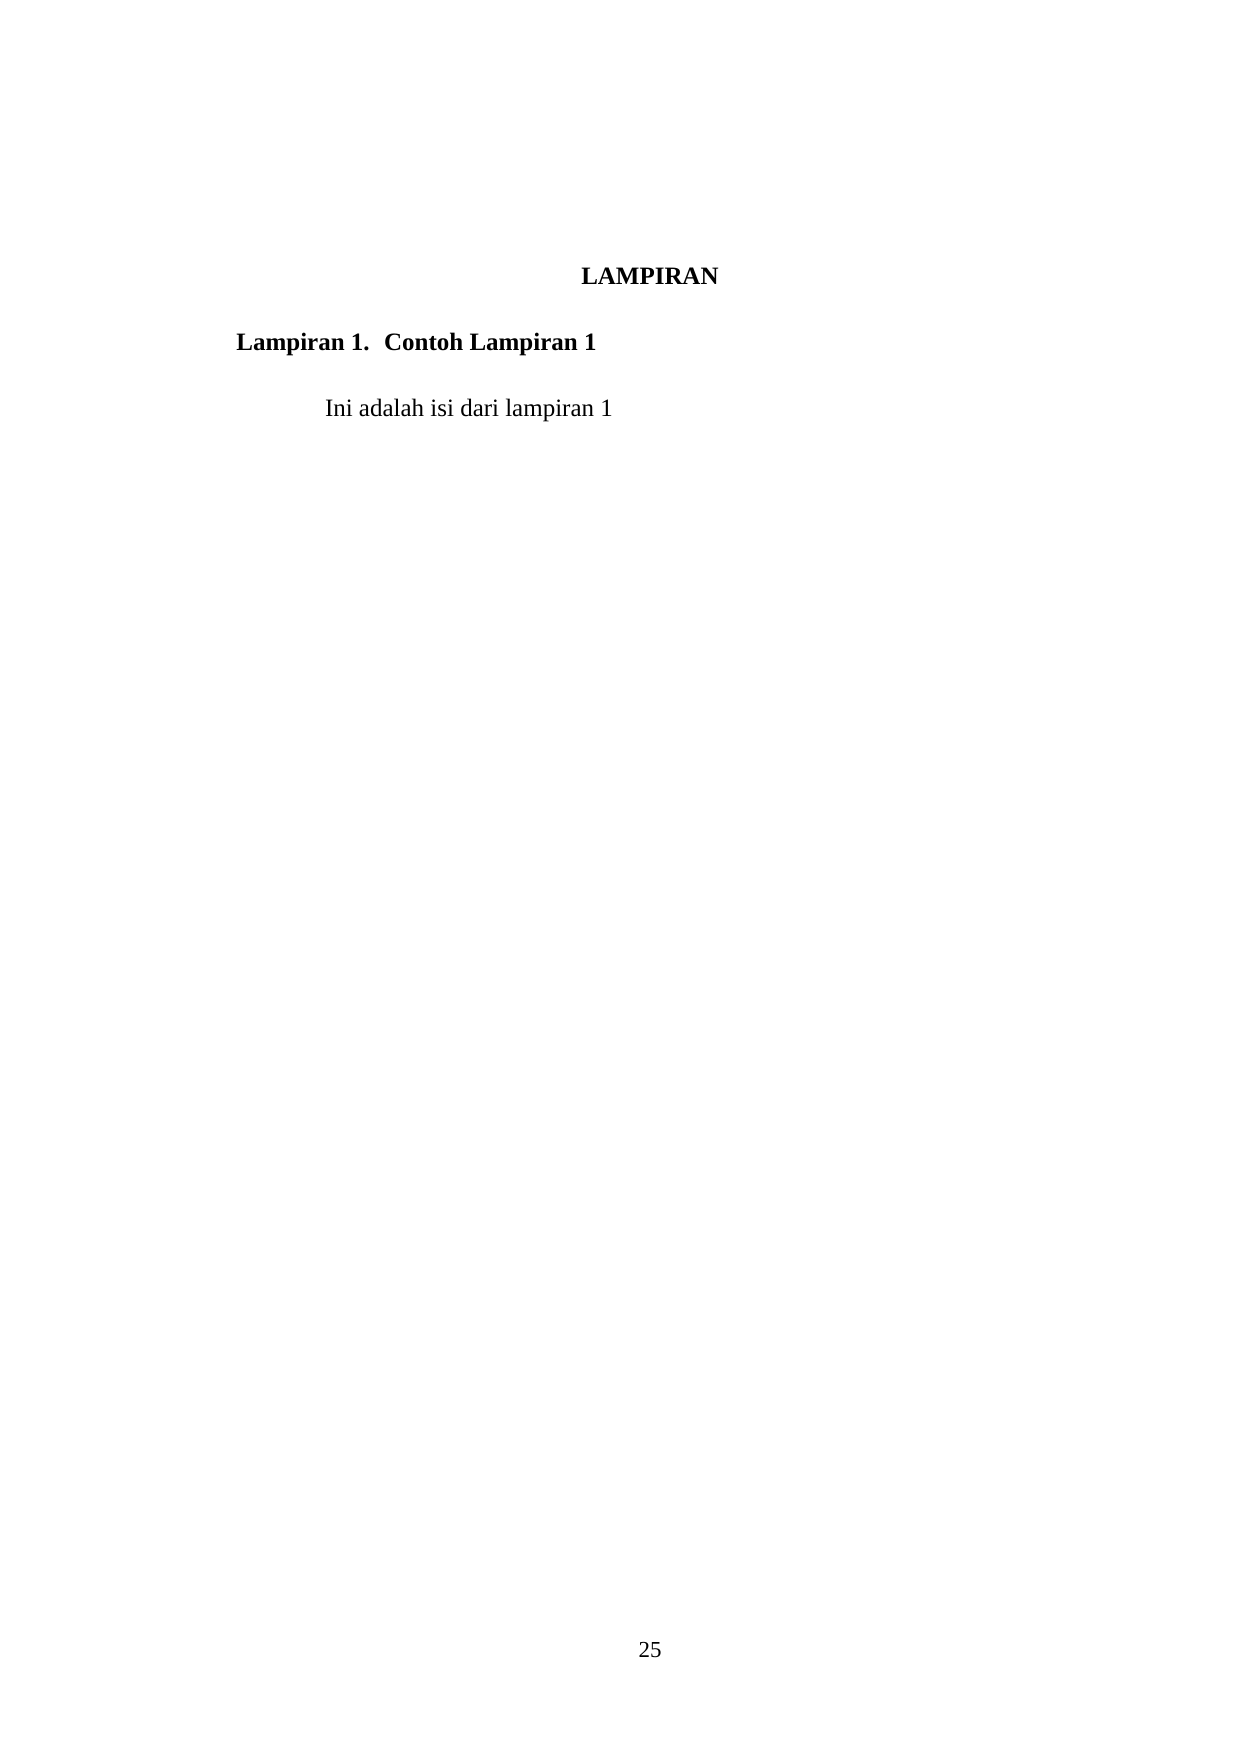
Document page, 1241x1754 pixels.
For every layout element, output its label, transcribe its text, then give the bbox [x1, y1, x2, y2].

subtitle LAMPIRAN [236, 261, 1063, 290]
text Ini adalah isi dari lampiran 1 [236, 393, 1063, 422]
subtitle Contoh Lampiran 1 [236, 327, 1063, 356]
